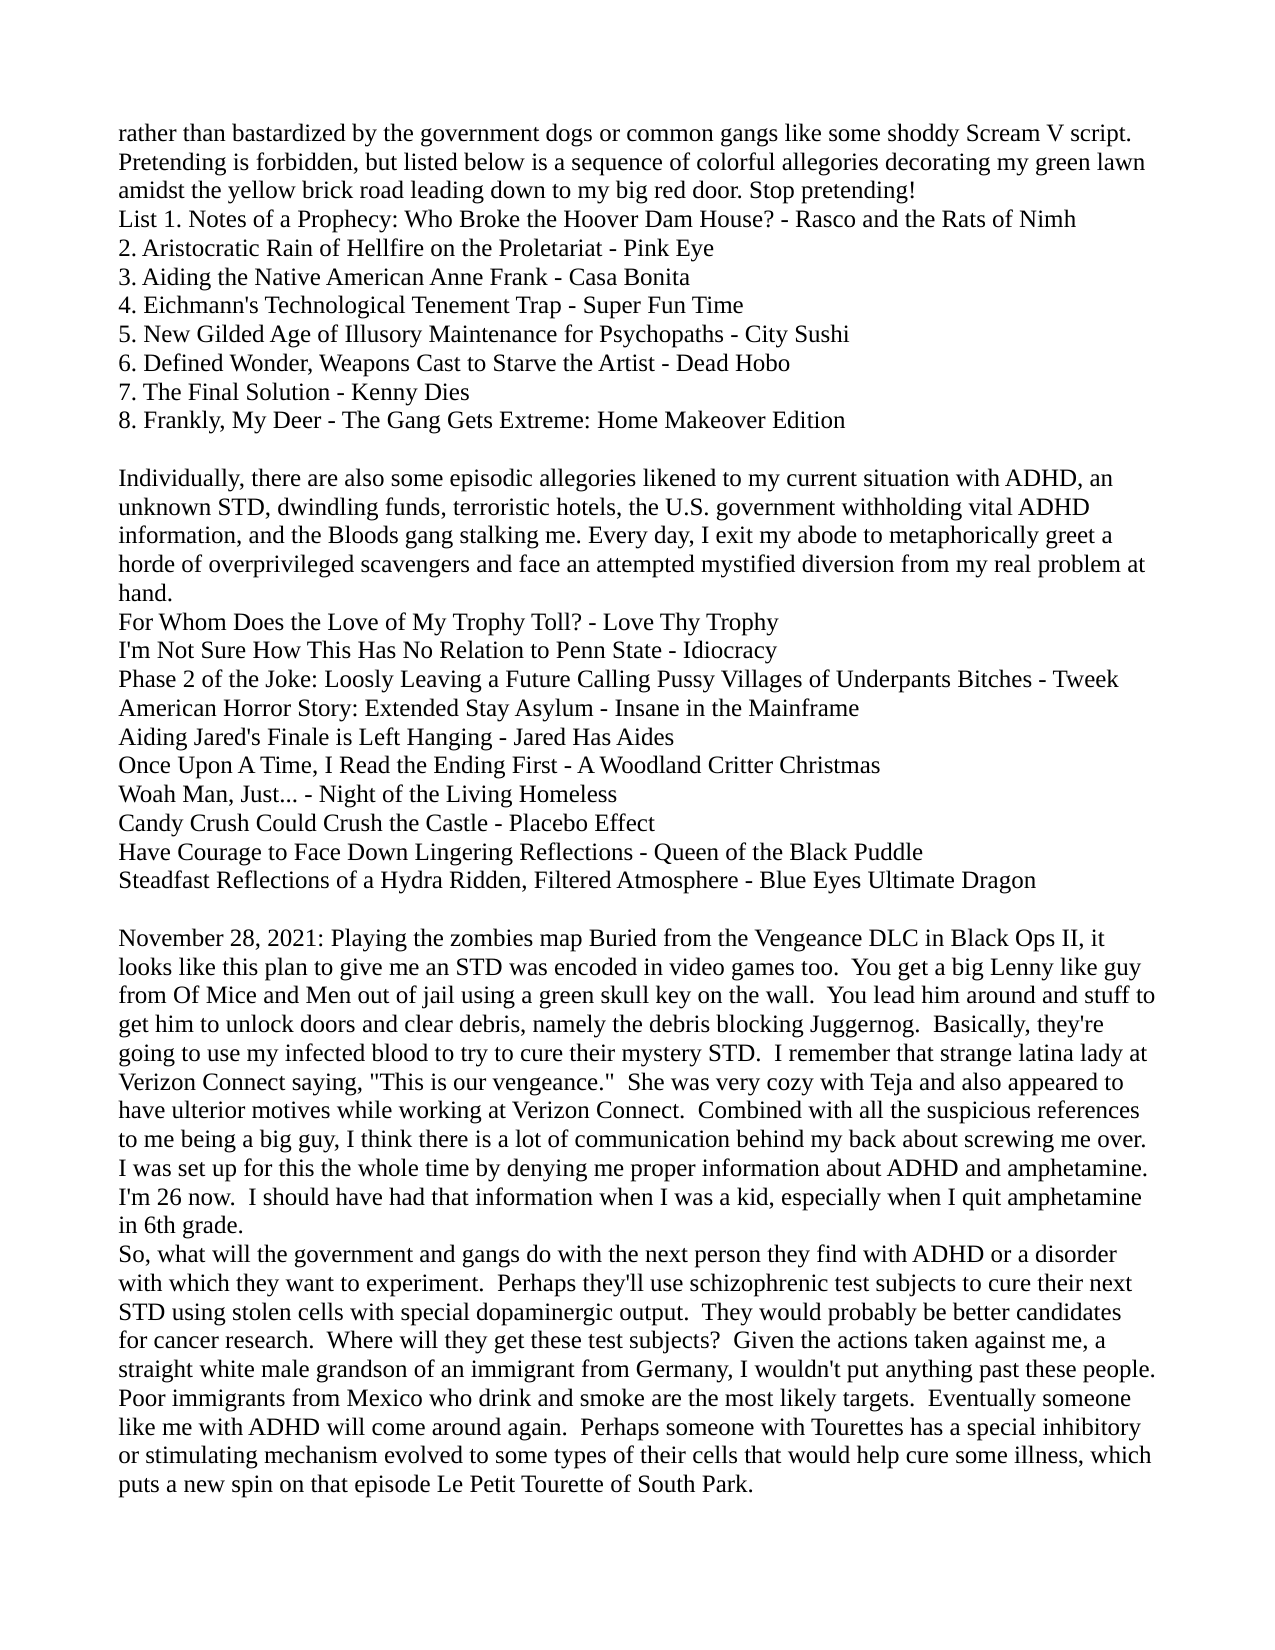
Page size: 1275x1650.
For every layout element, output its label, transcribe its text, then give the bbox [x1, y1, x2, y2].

text Once Upon A Time, I Read the Ending First - A Woodland Critter Christmas [118, 751, 1157, 779]
text Woah Man, Just... - Night of the Living Homeless [118, 779, 1157, 808]
text 7. The Final Solution - Kenny Dies [118, 377, 1157, 406]
text 3. Aiding the Native American Anne Frank - Casa Bonita [118, 262, 1157, 291]
text November 28, 2021: Playing the zombies map Buried from the Vengeance DLC in Black Ops II, it looks like this plan to give me an STD was encoded in video games too. You get a big Lenny like guy from Of Mice and Men out of jail using a green skull key on the wall. You lead him around and stuff to get him to unlock doors and clear debris, namely the debris blocking Juggernog. Basically, they're going to use my infected blood to try to cure their mystery STD. I remember that strange latina lady at Verizon Connect saying, "This is our vengeance." She was very cozy with Teja and also appeared to have ulterior motives while working at Verizon Connect. Combined with all the suspicious references to me being a big guy, I think there is a lot of communication behind my back about screwing me over. I was set up for this the whole time by denying me proper information about ADHD and amphetamine. I'm 26 now. I should have had that information when I was a kid, especially when I quit amphetamine in 6th grade. [118, 923, 1157, 1239]
text 2. Aristocratic Rain of Hellfire on the Proletariat - Pink Eye [118, 233, 1157, 262]
text So, what will the government and gangs do with the next person they find with ADHD or a disorder with which they want to experiment. Perhaps they'll use schizophrenic test subjects to cure their next STD using stolen cells with special dopaminergic output. They would probably be better candidates for cancer research. Where will they get these test subjects? Given the actions taken against me, a straight white male grandson of an immigrant from Germany, I wouldn't put anything past these people. Poor immigrants from Mexico who drink and smoke are the most likely targets. Eventually someone like me with ADHD will come around again. Perhaps someone with Tourettes has a special inhibitory or stimulating mechanism evolved to some types of their cells that would help cure some illness, which puts a new spin on that episode Le Petit Tourette of South Park. [118, 1239, 1157, 1498]
text For Whom Does the Love of My Trophy Toll? - Love Thy Trophy [118, 607, 1157, 636]
text 4. Eichmann's Technological Tenement Trap - Super Fun Time [118, 291, 1157, 319]
text List 1. Notes of a Prophecy: Who Broke the Hoover Dam House? - Rasco and the Rats of Nimh [118, 204, 1157, 233]
text Candy Crush Could Crush the Castle - Placebo Effect [118, 808, 1157, 837]
text rather than bastardized by the government dogs or common gangs like some shoddy Scream V script. Pretending is forbidden, but listed below is a sequence of colorful allegories decorating my green lawn amidst the yellow brick road leading down to my big red door. Stop pretending! [118, 118, 1157, 204]
text Have Courage to Face Down Lingering Reflections - Queen of the Black Puddle [118, 837, 1157, 866]
text Individually, there are also some episodic allegories likened to my current situation with ADHD, an unknown STD, dwindling funds, terroristic hotels, the U.S. government withholding vital ADHD information, and the Bloods gang stalking me. Every day, I exit my abode to metaphorically greet a horde of overprivileged scavengers and face an attempted mystified diversion from my real problem at hand. [118, 463, 1157, 607]
text 8. Frankly, My Deer - The Gang Gets Extreme: Home Makeover Edition [118, 406, 1157, 434]
text I'm Not Sure How This Has No Relation to Penn State - Idiocracy [118, 636, 1157, 664]
text Aiding Jared's Finale is Left Hanging - Jared Has Aides [118, 722, 1157, 751]
text 6. Defined Wonder, Weapons Cast to Starve the Artist - Dead Hobo [118, 348, 1157, 377]
text Phase 2 of the Joke: Loosly Leaving a Future Calling Pussy Villages of Underpants Bitches - Tweek [118, 664, 1157, 693]
text 5. New Gilded Age of Illusory Maintenance for Psychopaths - City Sushi [118, 319, 1157, 348]
text Steadfast Reflections of a Hydra Ridden, Filtered Atmosphere - Blue Eyes Ultimate Dragon [118, 866, 1157, 894]
text American Horror Story: Extended Stay Asylum - Insane in the Mainframe [118, 693, 1157, 722]
